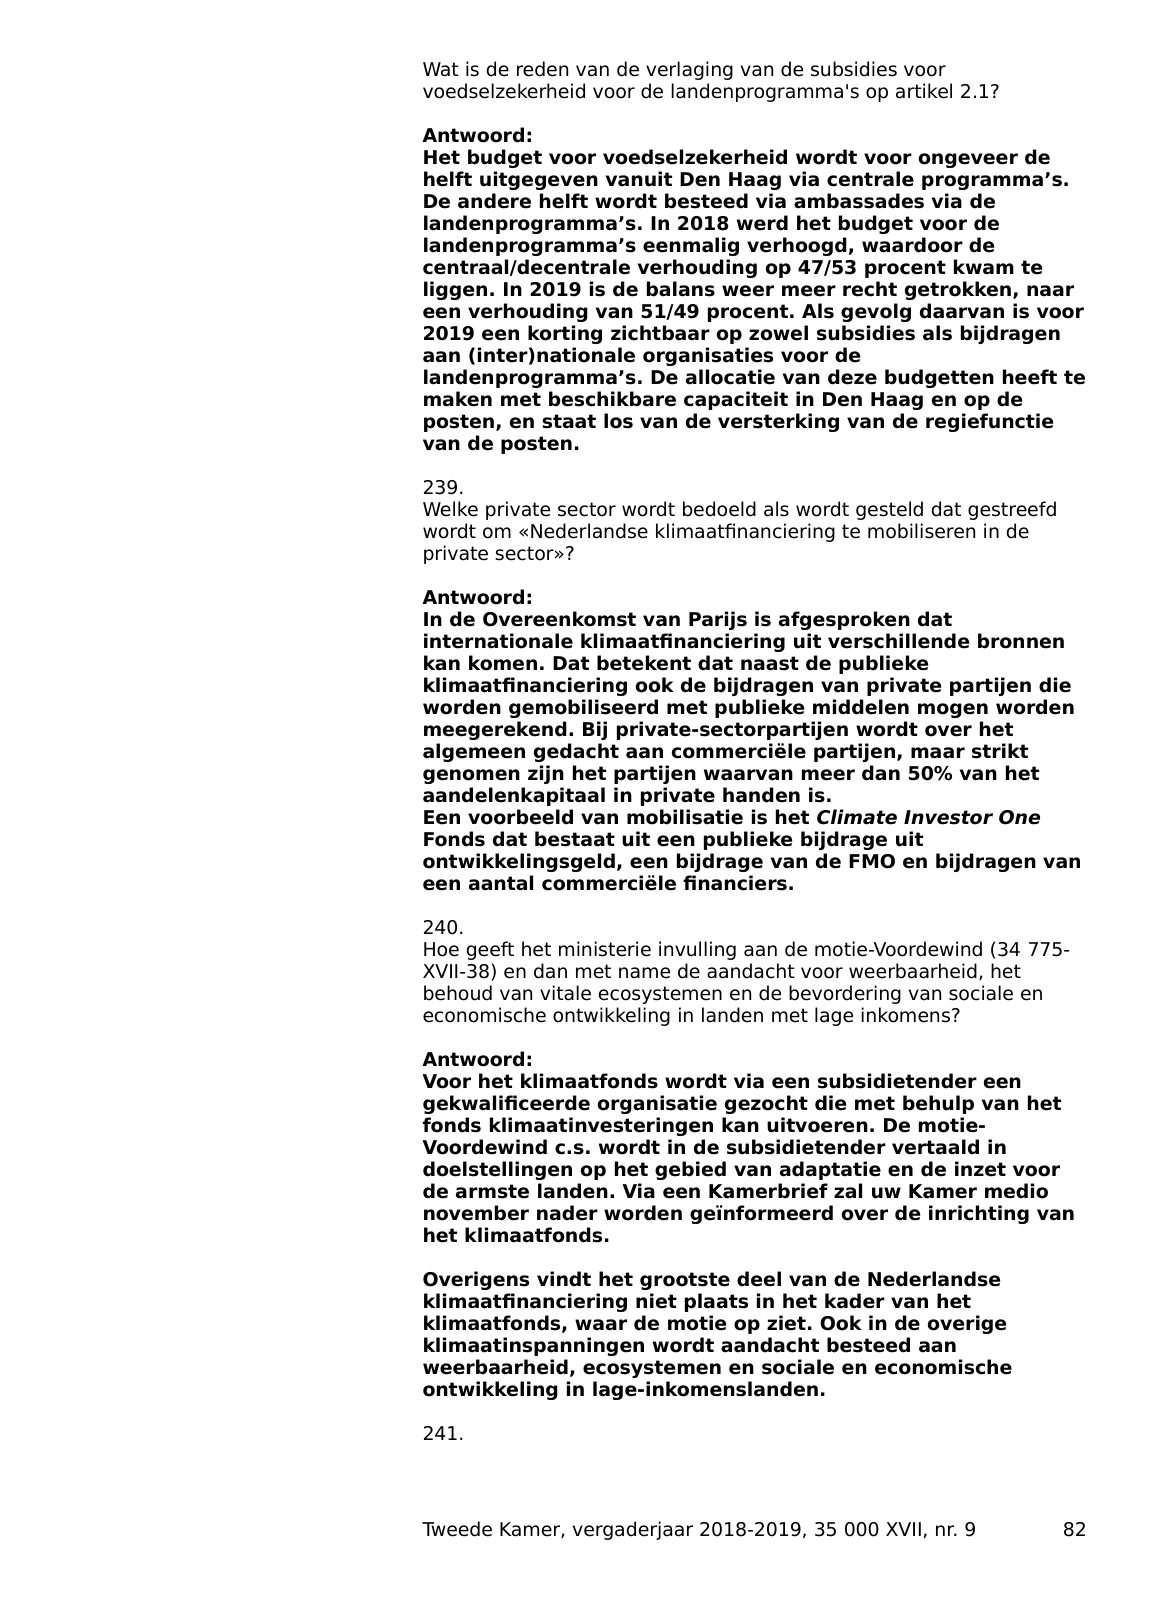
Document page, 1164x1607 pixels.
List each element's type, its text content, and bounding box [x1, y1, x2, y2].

text In de Overeenkomst van Parijs is afgesproken dat internationale klimaatfinanciering uit verschillende bronnen kan komen. Dat betekent dat naast de publieke klimaatfinanciering ook de bijdragen van private partijen die worden gemobiliseerd met publieke middelen mogen worden meegerekend. Bij private-sectorpartijen wordt over het algemeen gedacht aan commerciële partijen, maar strikt genomen zijn het partijen waarvan meer dan 50% van het aandelenkapitaal in private handen is. [422, 609, 1087, 807]
text Wat is de reden van de verlaging van de subsidies voor voedselzekerheid voor de landenprogramma's op artikel 2.1? [422, 59, 1087, 103]
text Voor het klimaatfonds wordt via een subsidietender een gekwalificeerde organisatie gezocht die met behulp van het fonds klimaatinvesteringen kan uitvoeren. De motie-Voordewind c.s. wordt in de subsidietender vertaald in doelstellingen op het gebied van adaptatie en de inzet voor de armste landen. Via een Kamerbrief zal uw Kamer medio november nader worden geïnformeerd over de inrichting van het klimaatfonds. [422, 1071, 1087, 1247]
text Een voorbeeld van mobilisatie is het Climate Investor One Fonds dat bestaat uit een publieke bijdrage uit ontwikkelingsgeld, een bijdrage van de FMO en bijdragen van een aantal commerciële financiers. [422, 807, 1087, 895]
text Antwoord: [422, 1049, 1087, 1071]
text 241. [422, 1423, 1087, 1445]
text 240. [422, 917, 1087, 939]
text 239. [422, 477, 1087, 499]
text Antwoord: [422, 587, 1087, 609]
text Hoe geeft het ministerie invulling aan de motie-Voordewind (34 775-XVII-38) en dan met name de aandacht voor weerbaarheid, het behoud van vitale ecosystemen en de bevordering van sociale en economische ontwikkeling in landen met lage inkomens? [422, 939, 1087, 1027]
text Het budget voor voedselzekerheid wordt voor ongeveer de helft uitgegeven vanuit Den Haag via centrale programma’s. De andere helft wordt besteed via ambassades via de landenprogramma’s. In 2018 werd het budget voor de landenprogramma’s eenmalig verhoogd, waardoor de centraal/decentrale verhouding op 47/53 procent kwam te liggen. In 2019 is de balans weer meer recht getrokken, naar een verhouding van 51/49 procent. Als gevolg daarvan is voor 2019 een korting zichtbaar op zowel subsidies als bijdragen aan (inter)nationale organisaties voor de landenprogramma’s. De allocatie van deze budgetten heeft te maken met beschikbare capaciteit in Den Haag en op de posten, en staat los van de versterking van de regiefunctie van de posten. [422, 147, 1087, 455]
text Overigens vindt het grootste deel van de Nederlandse klimaatfinanciering niet plaats in het kader van het klimaatfonds, waar de motie op ziet. Ook in de overige klimaatinspanningen wordt aandacht besteed aan weerbaarheid, ecosystemen en sociale en economische ontwikkeling in lage-inkomenslanden. [422, 1269, 1087, 1401]
text Welke private sector wordt bedoeld als wordt gesteld dat gestreefd wordt om «Nederlandse klimaatfinanciering te mobiliseren in de private sector»? [422, 499, 1087, 565]
text Antwoord: [422, 125, 1087, 147]
